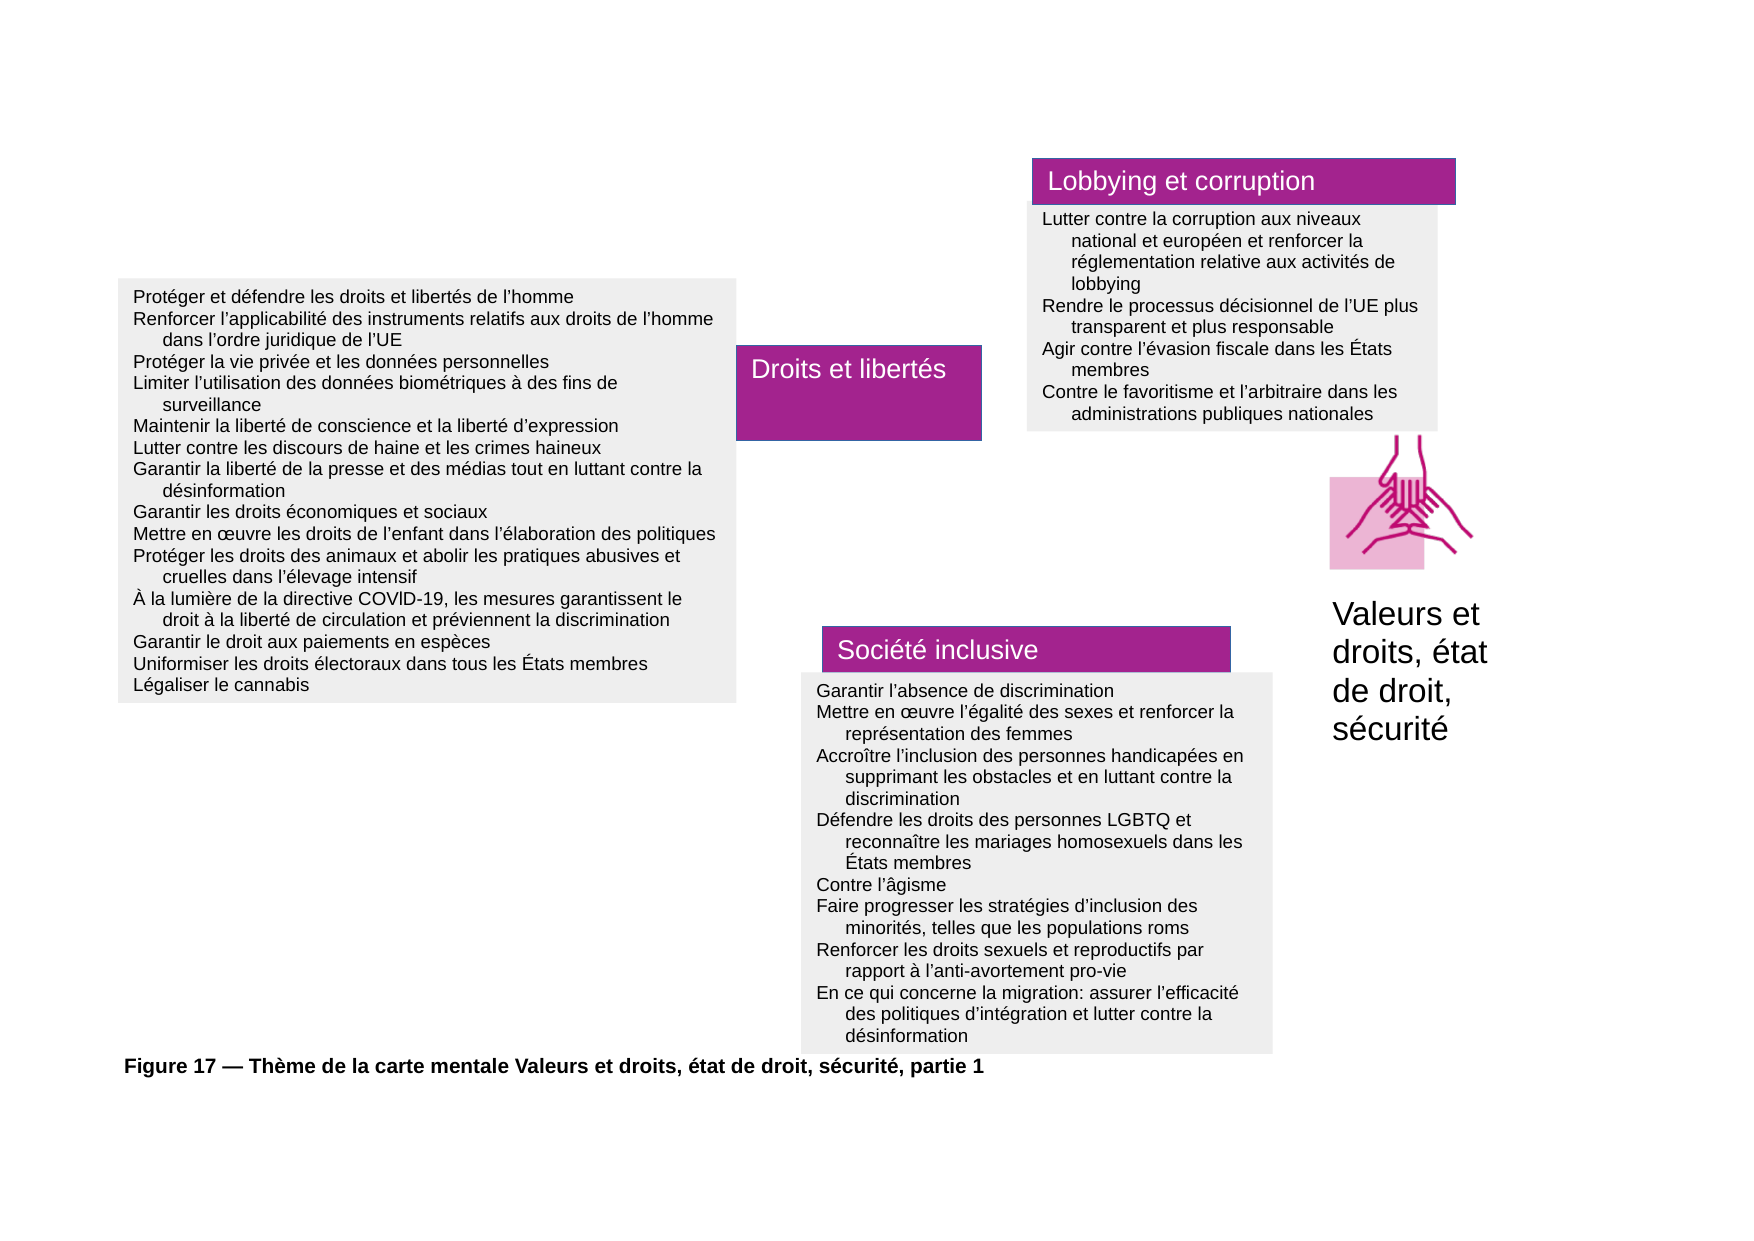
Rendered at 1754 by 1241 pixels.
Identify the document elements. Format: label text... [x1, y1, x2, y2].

text Figure 17 — Thème de la carte mentale Valeurs et droits, état de droit, sécurité, partie 1 [118, 171, 1536, 1078]
picture [1318, 431, 1479, 572]
